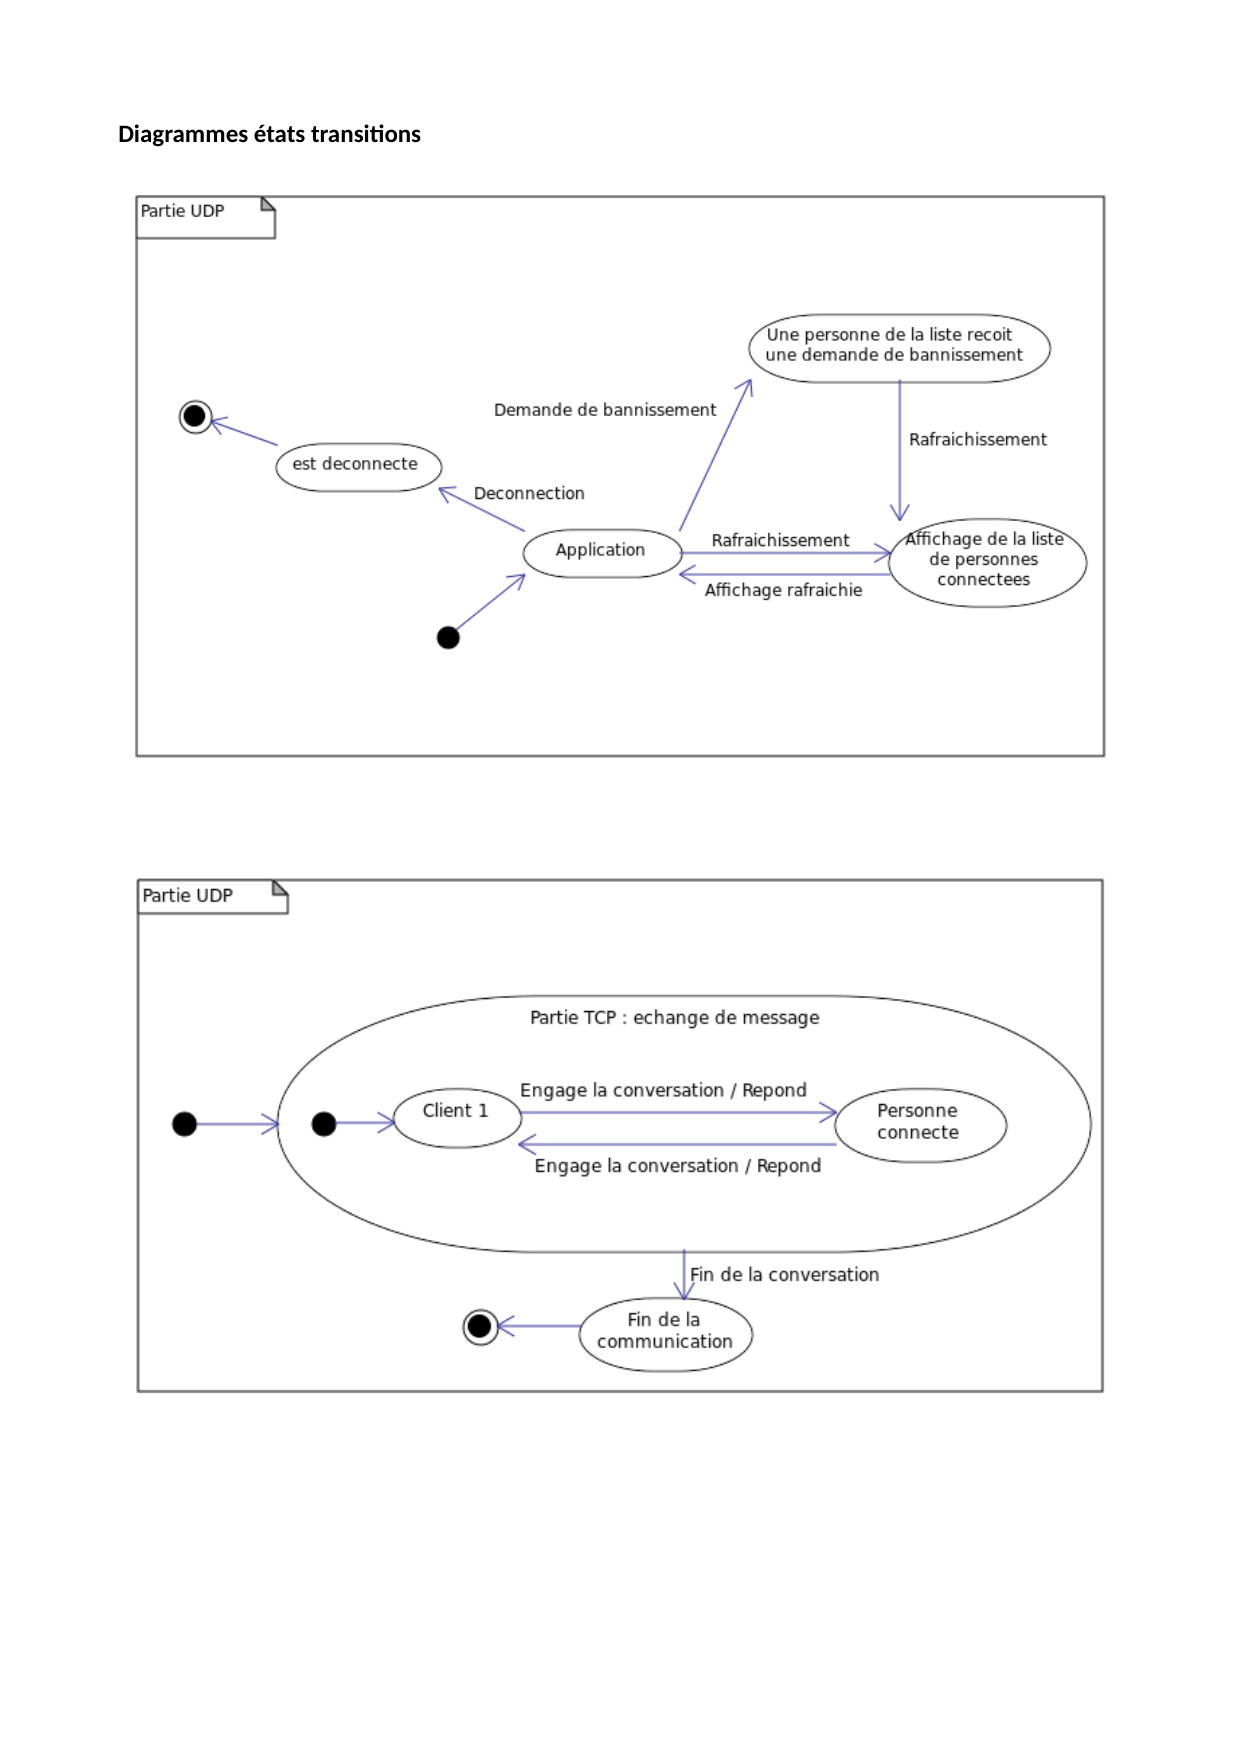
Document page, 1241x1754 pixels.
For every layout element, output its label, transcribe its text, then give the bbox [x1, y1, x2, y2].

picture [118, 860, 1123, 1412]
text Diagrammes états transitions [118, 118, 1122, 149]
picture [118, 178, 1123, 775]
